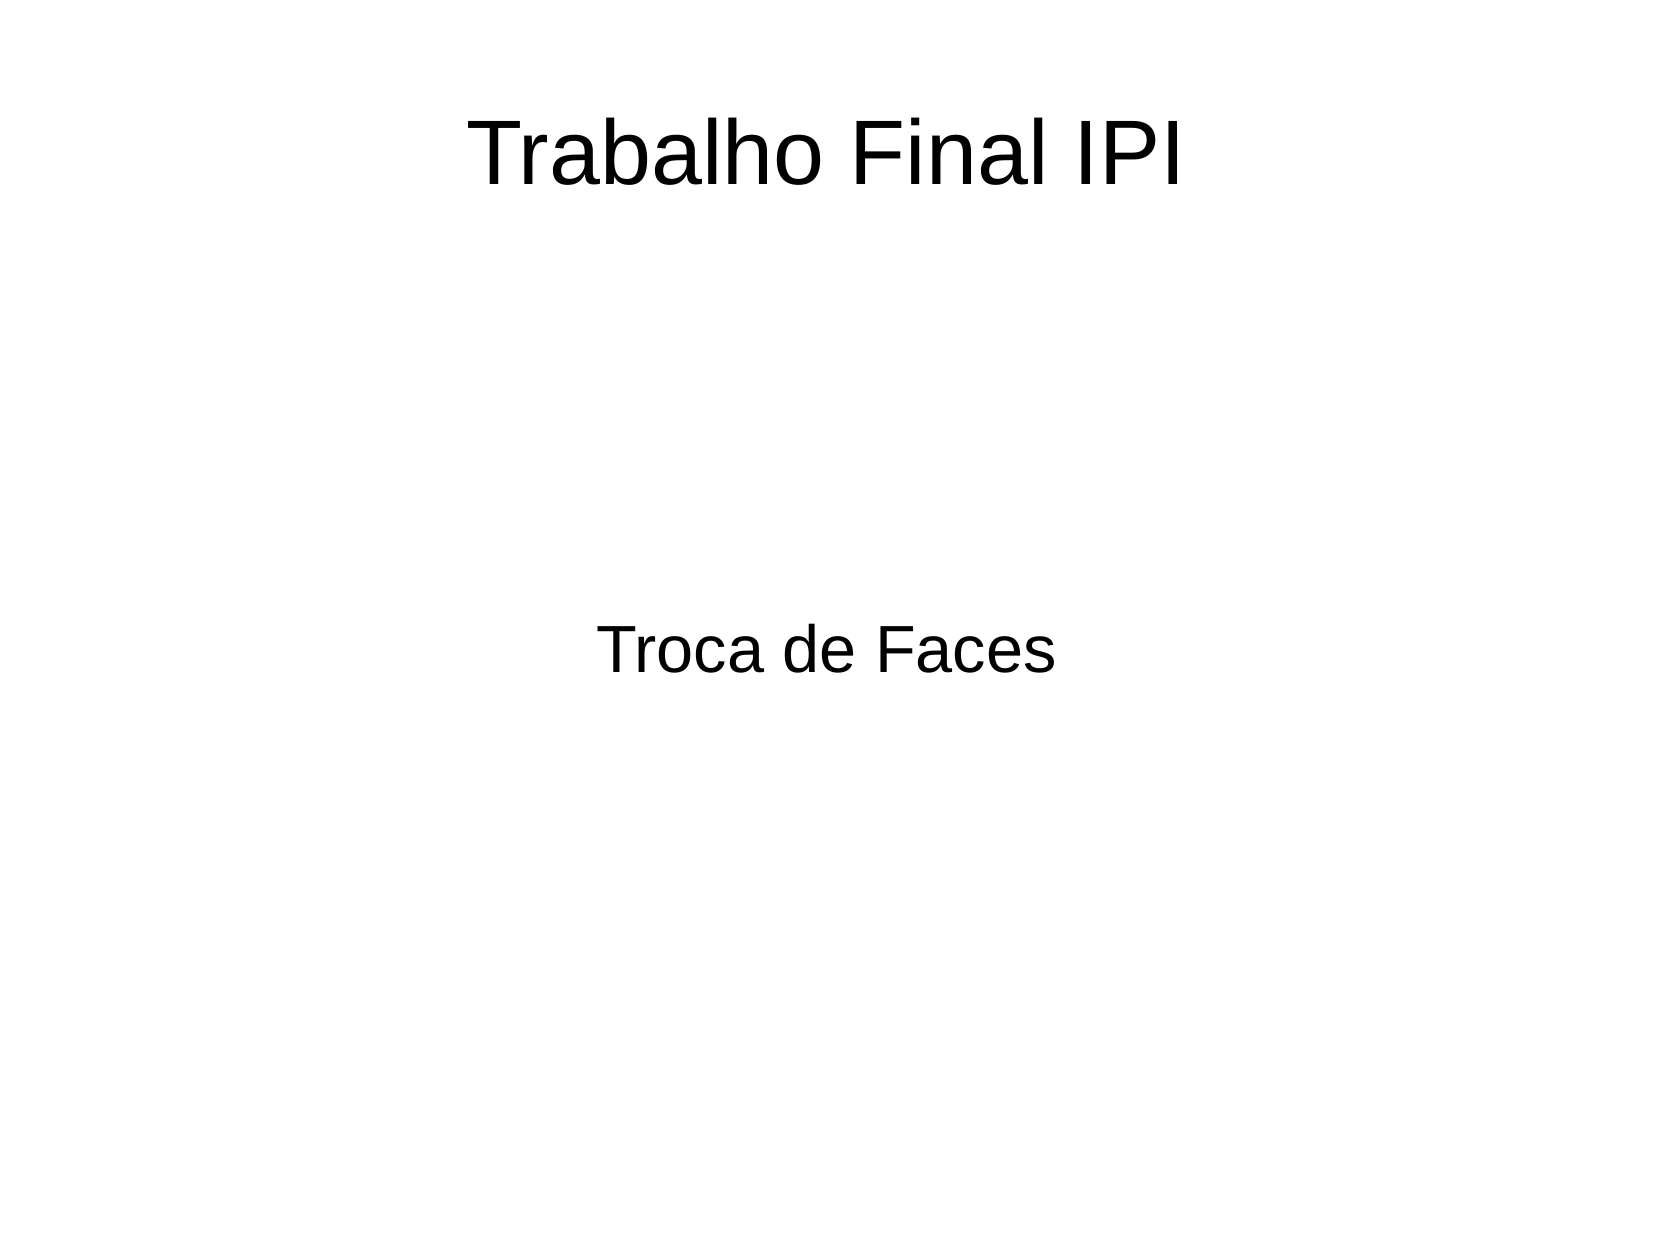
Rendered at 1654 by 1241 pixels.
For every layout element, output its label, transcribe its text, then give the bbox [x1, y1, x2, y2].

subtitle Troca de Faces [82, 290, 1571, 1010]
title Trabalho Final IPI [82, 49, 1571, 257]
